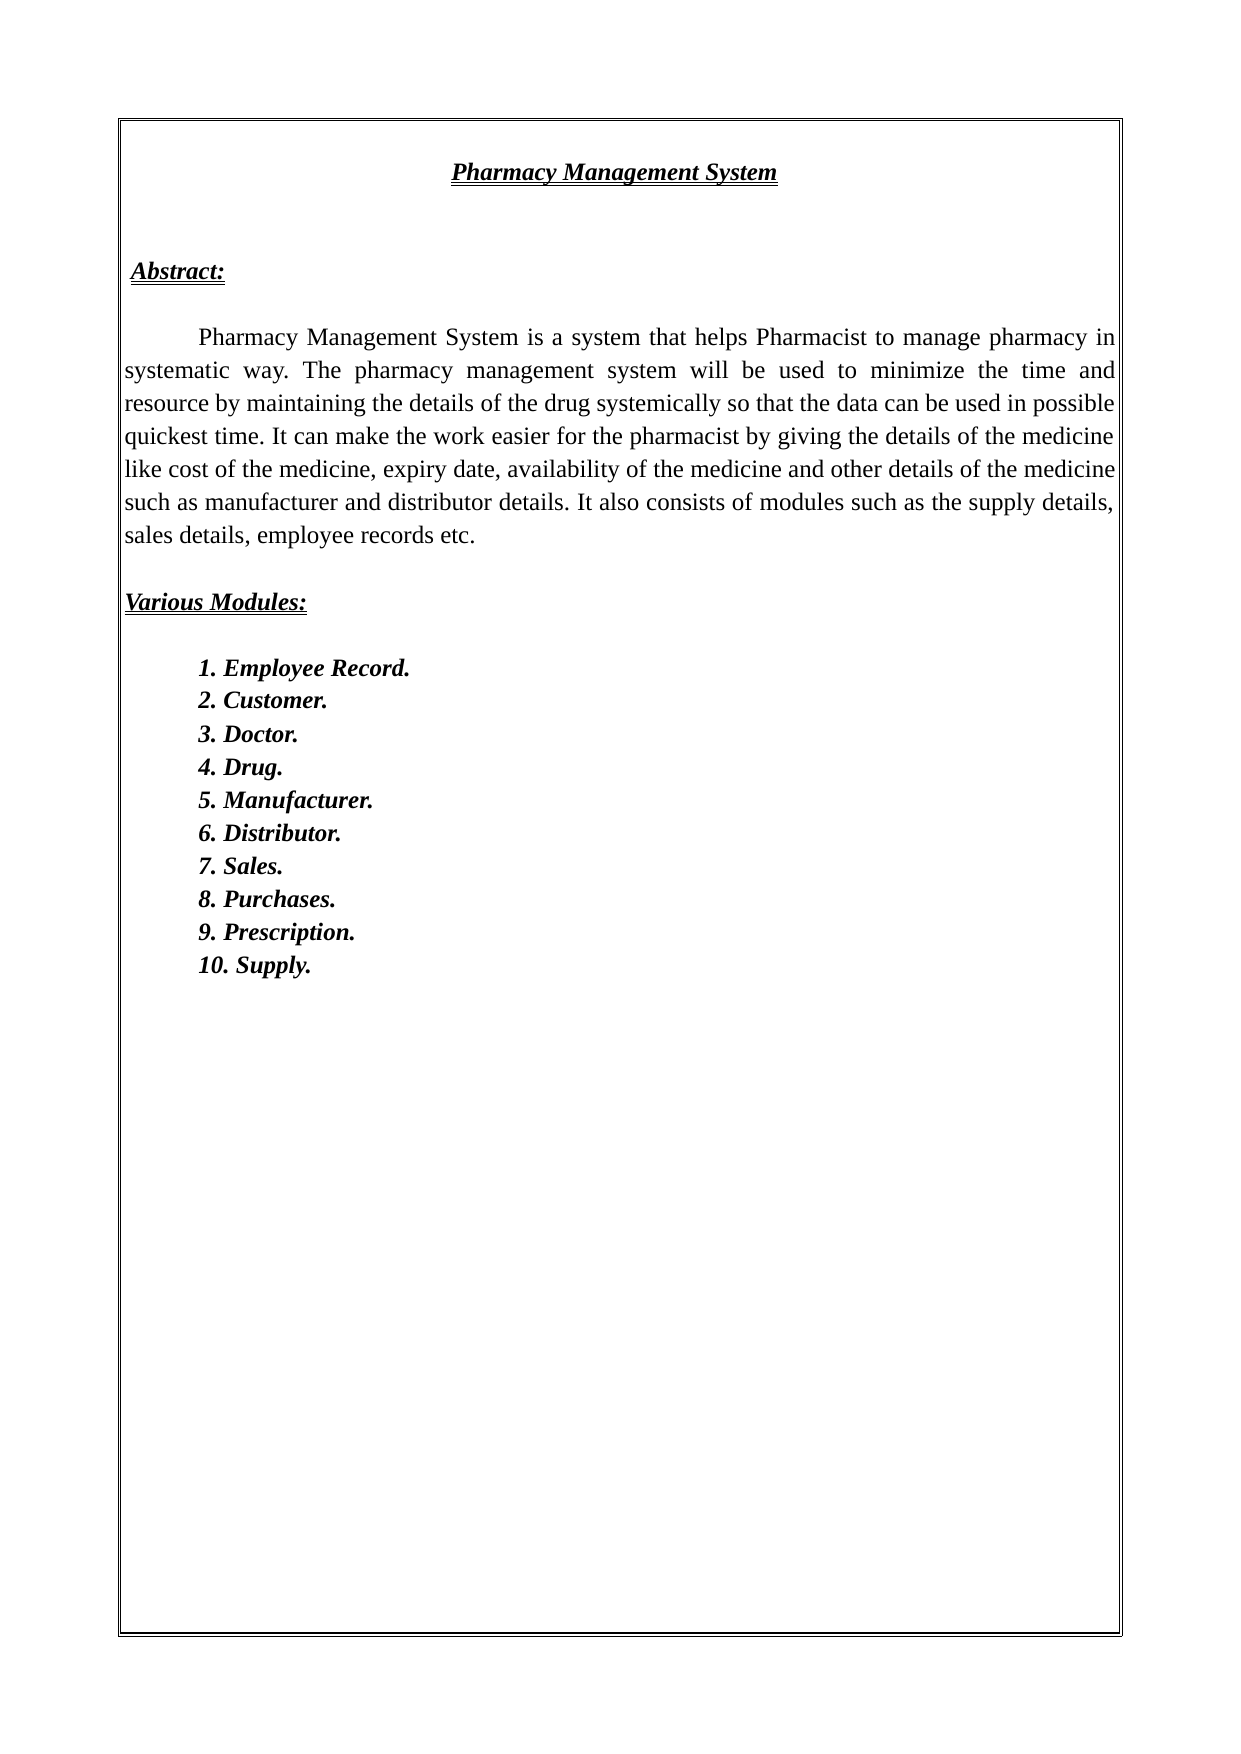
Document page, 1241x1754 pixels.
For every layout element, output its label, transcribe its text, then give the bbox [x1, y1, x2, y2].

text Abstract: [124, 256, 1116, 285]
text 1. Employee Record. [124, 653, 1116, 681]
text Pharmacy Management System is a system that helps Pharmacist to manage pharmacy in systematic way. The pharmacy management system will be used to minimize the time and resource by maintaining the details of the drug systemically so that the data can be used in possible quickest time. It can make the work easier for the pharmacist by giving the details of the medicine like cost of the medicine, expiry date, availability of the medicine and other details of the medicine such as manufacturer and distributor details. It also consists of modules such as the supply details, sales details, employee records etc. [124, 322, 1116, 549]
text Various Modules: [124, 587, 1116, 615]
text Pharmacy Management System [124, 157, 1116, 186]
text 2. Customer. 3. Doctor. 4. Drug. 5. Manufacturer. 6. Distributor. 7. Sales. 8. Purchases. 9. Prescription. 10. Supply. [124, 686, 1116, 978]
